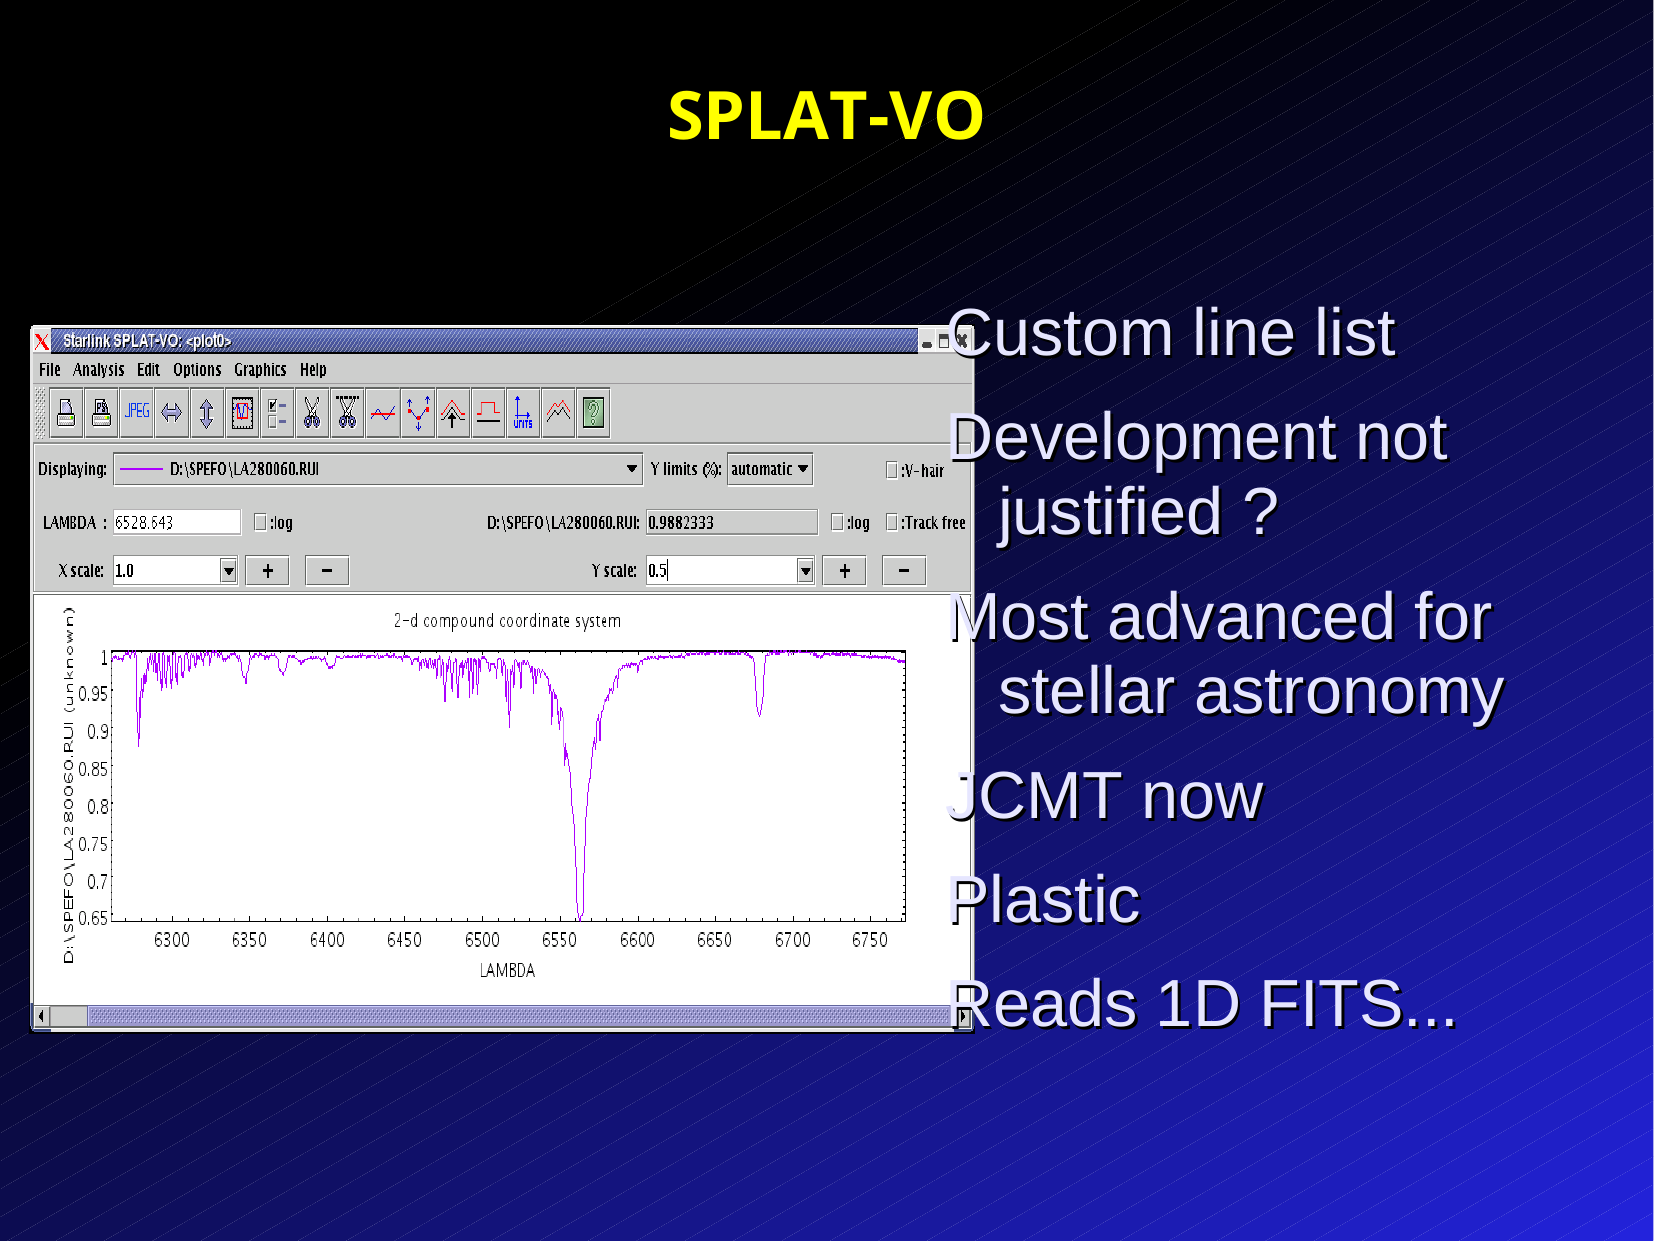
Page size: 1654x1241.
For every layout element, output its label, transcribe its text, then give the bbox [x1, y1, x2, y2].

picture [29, 324, 927, 1034]
title SPLAT-VO [82, 49, 1571, 178]
list Custom line list Development not justified ? Most advanced for stellar astronomy JCMT now Plastic Reads 1D FITS... [927, 295, 1654, 1114]
